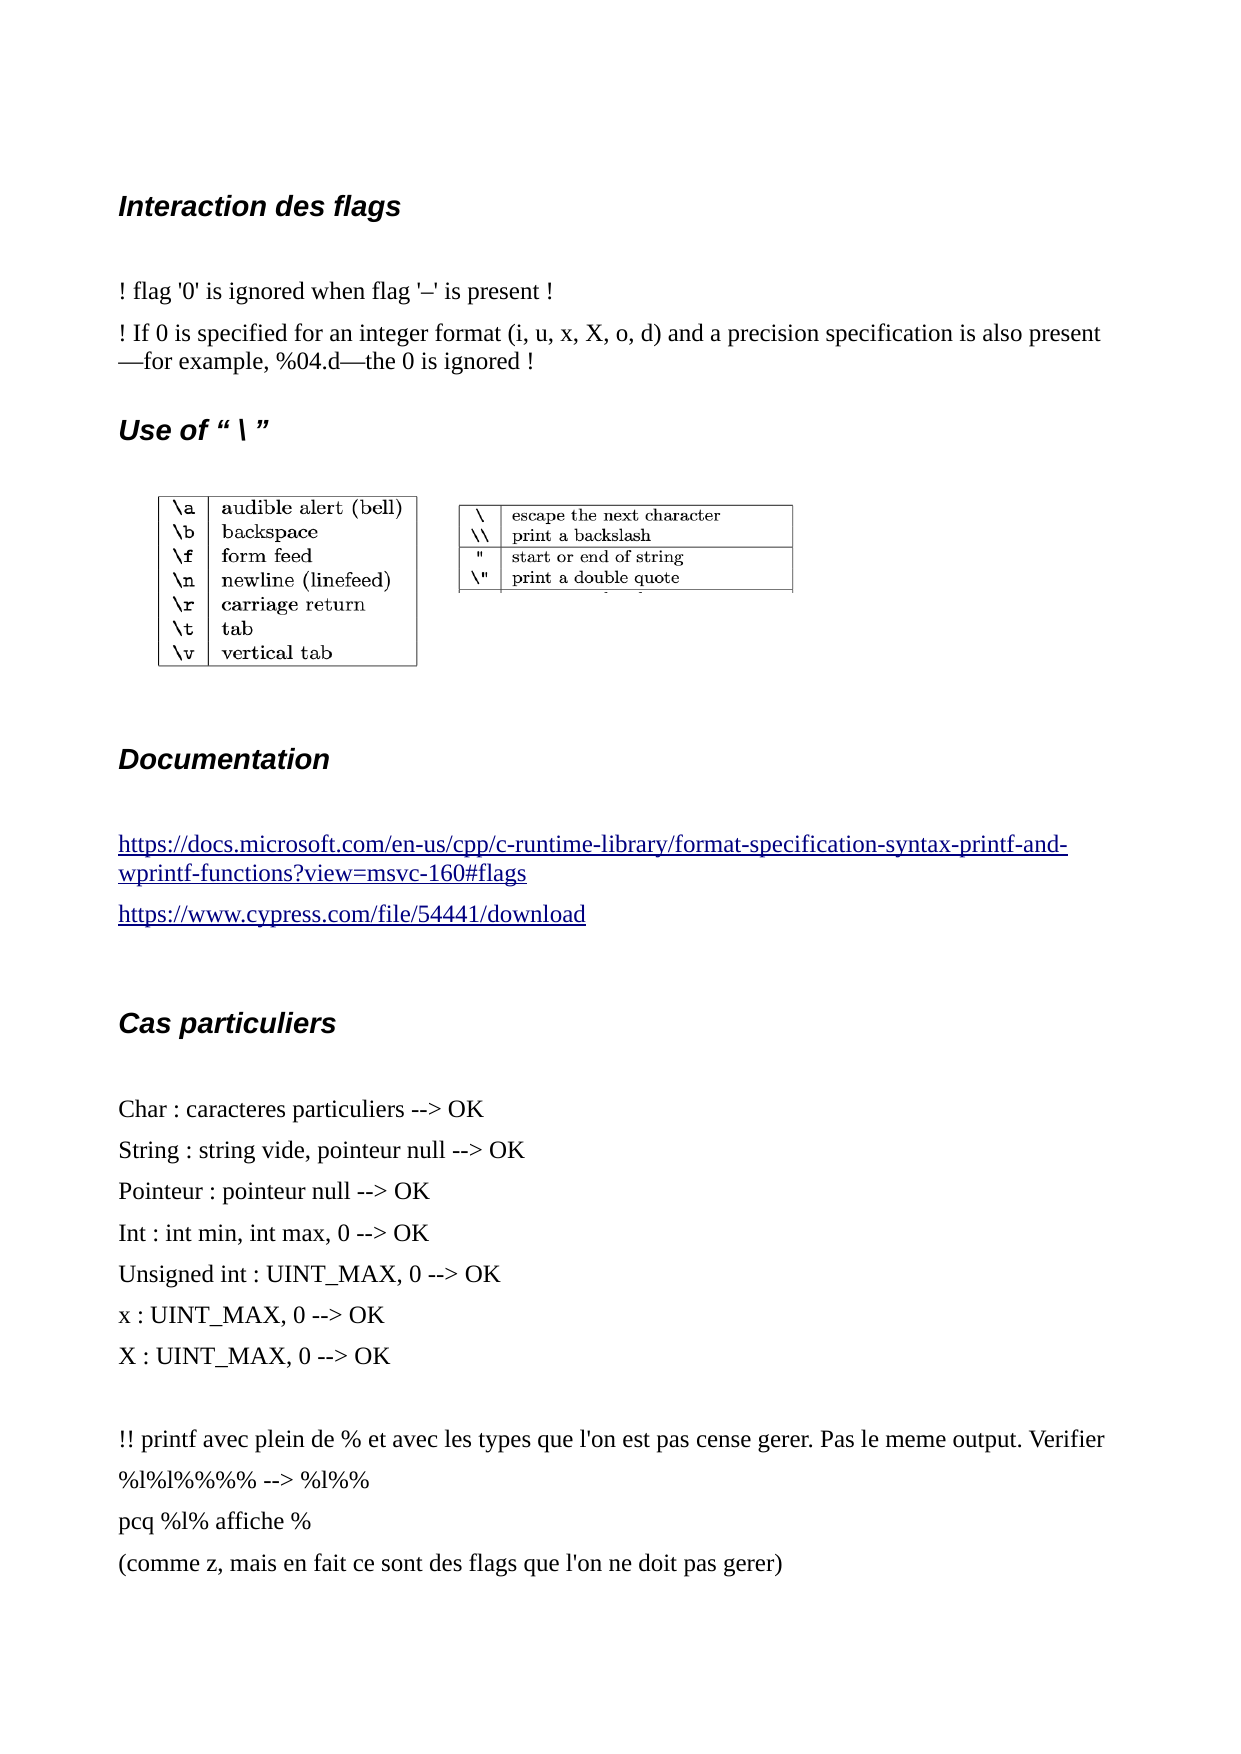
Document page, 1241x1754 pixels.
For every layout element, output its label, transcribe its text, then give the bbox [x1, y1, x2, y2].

subtitle Cas particuliers [118, 1007, 1122, 1040]
picture [142, 484, 433, 676]
text Int : int min, int max, 0 --> OK [118, 1218, 1122, 1246]
text X : UINT_MAX, 0 --> OK [118, 1341, 1122, 1370]
text pcq %l% affiche % [118, 1506, 1122, 1535]
text ! If 0 is specified for an integer format (i, u, x, X, o, d) and a precision specification is also present—for example, %04.d—the 0 is ignored ! [118, 318, 1122, 375]
picture [451, 497, 797, 593]
text Char : caracteres particuliers --> OK [118, 1094, 1122, 1123]
subtitle Use of “ \ ” [118, 413, 1122, 446]
subtitle Documentation [118, 742, 1122, 775]
text x : UINT_MAX, 0 --> OK [118, 1300, 1122, 1329]
text !! printf avec plein de % et avec les types que l'on est pas cense gerer. Pas le meme output. Verifier [118, 1424, 1122, 1453]
text Unsigned int : UINT_MAX, 0 --> OK [118, 1259, 1122, 1288]
subtitle Interaction des flags [118, 189, 1122, 223]
text ! flag '0' is ignored when flag '–' is present ! [118, 276, 1122, 305]
text https://www.cypress.com/file/54441/download [118, 899, 1122, 928]
text (comme z, mais en fait ce sont des flags que l'on ne doit pas gerer) [118, 1548, 1122, 1576]
text %l%l%%%% --> %l%% [118, 1465, 1122, 1494]
text https://docs.microsoft.com/en-us/cpp/c-runtime-library/format-specification-syntax-printf-and-wprintf-functions?view=msvc-160#flags [118, 829, 1122, 887]
text Pointeur : pointeur null --> OK [118, 1176, 1122, 1205]
text String : string vide, pointeur null --> OK [118, 1135, 1122, 1164]
